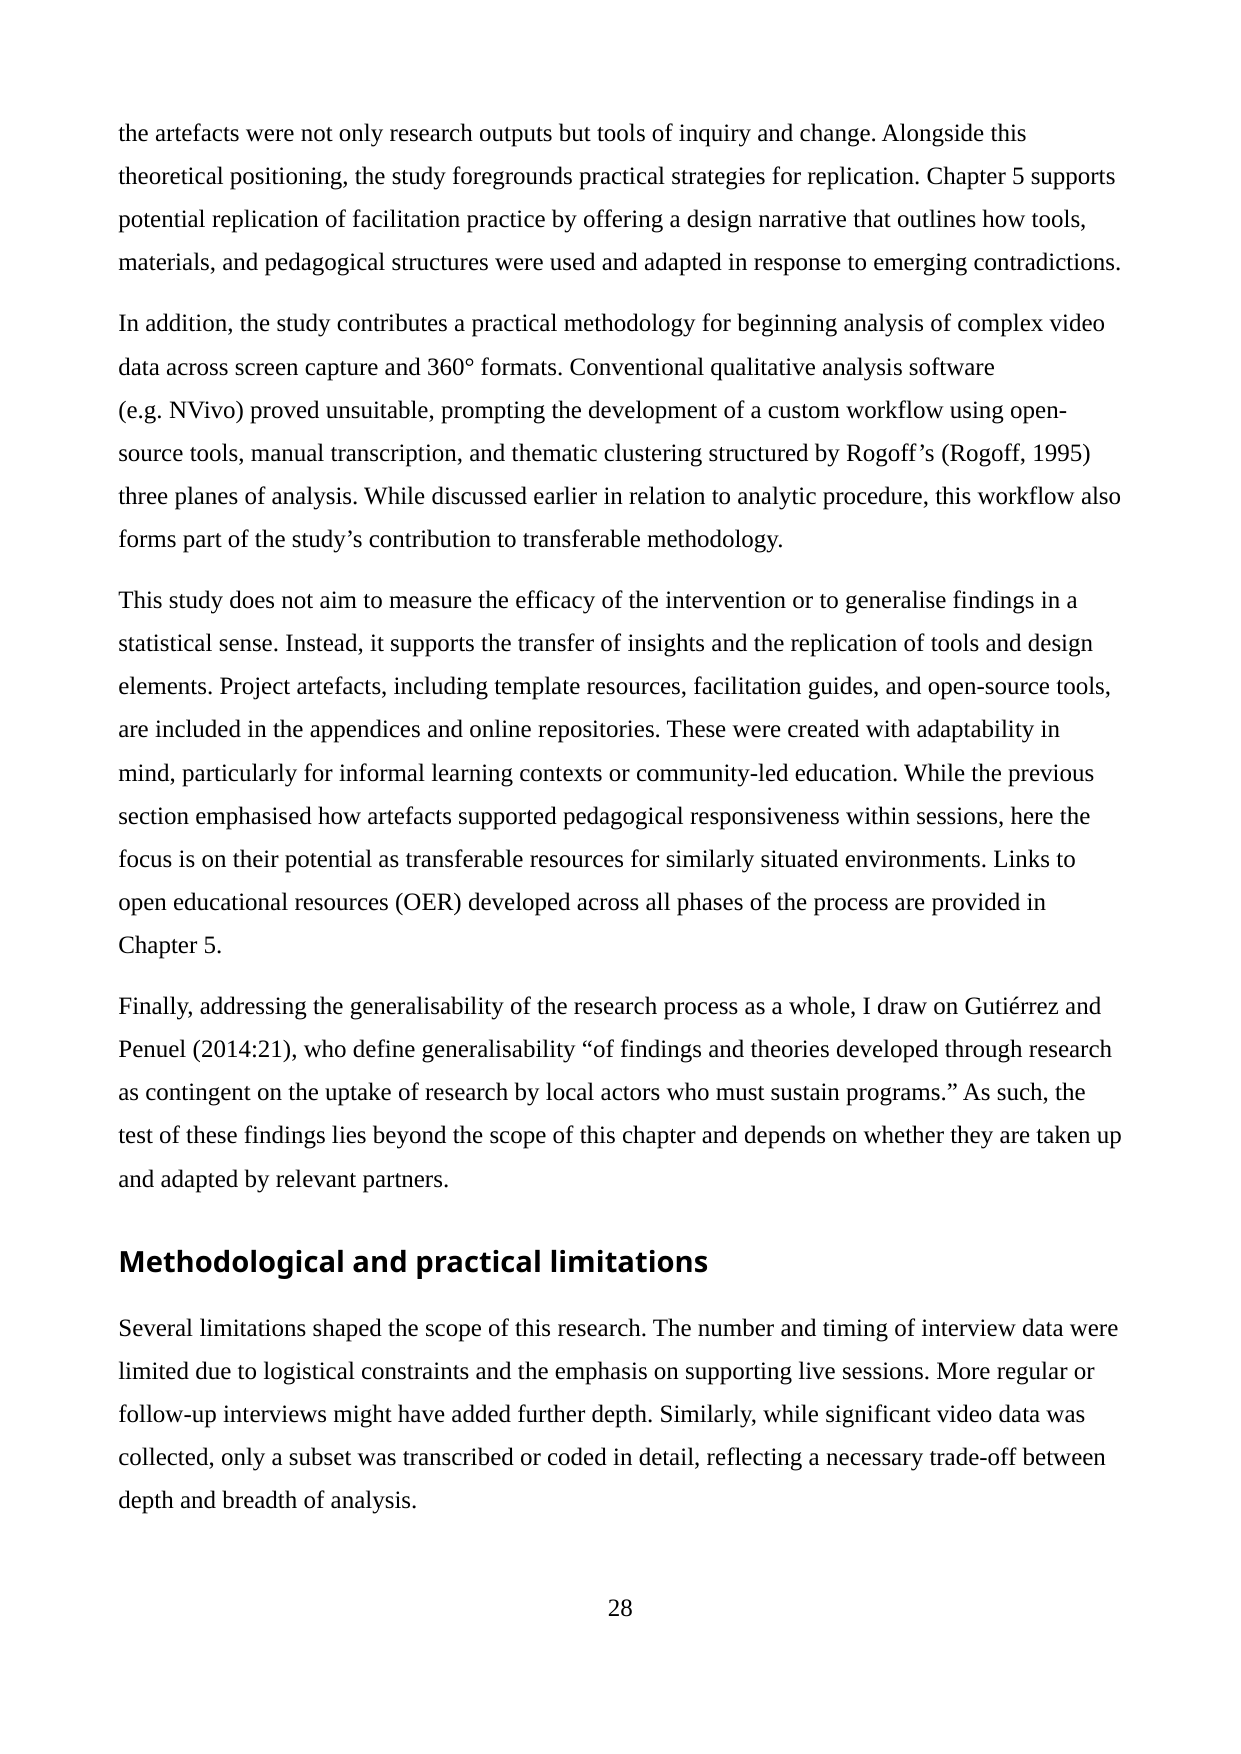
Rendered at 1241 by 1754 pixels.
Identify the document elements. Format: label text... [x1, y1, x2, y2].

text In addition, the study contributes a practical methodology for beginning analysis of complex video data across screen capture and 360° formats. Conventional qualitative analysis software (e.g. NVivo) proved unsuitable, prompting the development of a custom workflow using open-source tools, manual transcription, and thematic clustering structured by Rogoff’s (Rogoff, 1995) three planes of analysis. While discussed earlier in relation to analytic procedure, this workflow also forms part of the study’s contribution to transferable methodology. [118, 308, 1122, 553]
text Finally, addressing the generalisability of the research process as a whole, I draw on Gutiérrez and Penuel (2014:21), who define generalisability “of findings and theories developed through research as contingent on the uptake of research by local actors who must sustain programs.” As such, the test of these findings lies beyond the scope of this chapter and depends on whether they are taken up and adapted by relevant partners. [118, 991, 1122, 1192]
text Several limitations shaped the scope of this research. The number and timing of interview data were limited due to logistical constraints and the emphasis on supporting live sessions. More regular or follow-up interviews might have added further depth. Similarly, while significant video data was collected, only a subset was transcribed or coded in detail, reflecting a necessary trade-off between depth and breadth of analysis. [118, 1313, 1122, 1514]
subtitle Methodological and practical limitations [118, 1241, 1122, 1281]
text the artefacts were not only research outputs but tools of inquiry and change. Alongside this theoretical positioning, the study foregrounds practical strategies for replication. Chapter 5 supports potential replication of facilitation practice by offering a design narrative that outlines how tools, materials, and pedagogical structures were used and adapted in response to emerging contradictions. [118, 118, 1122, 276]
text This study does not aim to measure the efficacy of the intervention or to generalise findings in a statistical sense. Instead, it supports the transfer of insights and the replication of tools and design elements. Project artefacts, including template resources, facilitation guides, and open-source tools, are included in the appendices and online repositories. These were created with adaptability in mind, particularly for informal learning contexts or community-led education. While the previous section emphasised how artefacts supported pedagogical responsiveness within sessions, here the focus is on their potential as transferable resources for similarly situated environments. Links to open educational resources (OER) developed across all phases of the process are provided in Chapter 5. [118, 585, 1122, 959]
